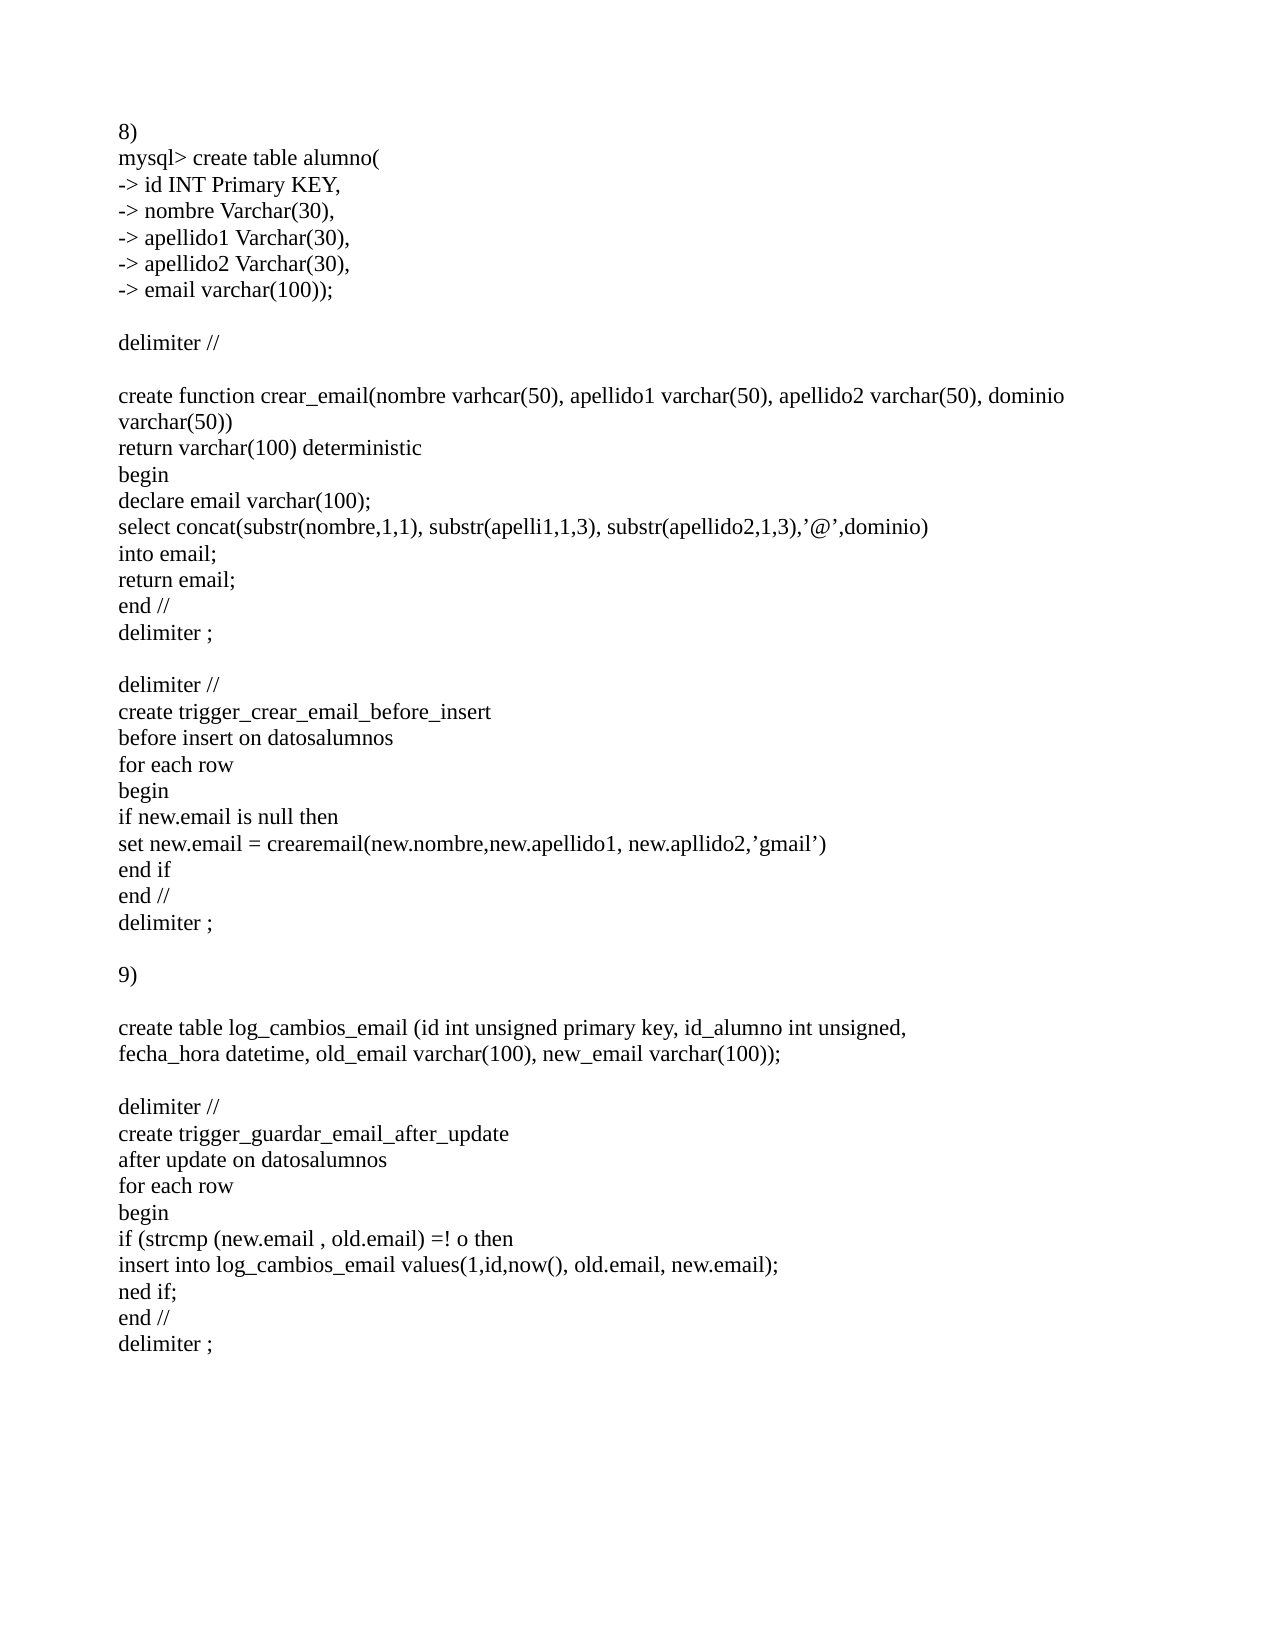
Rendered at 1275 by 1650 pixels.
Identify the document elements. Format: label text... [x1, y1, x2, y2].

text create table log_cambios_email (id int unsigned primary key, id_alumno int unsigned, [118, 1014, 1157, 1041]
text set new.email = crearemail(new.nombre,new.apellido1, new.apllido2,’gmail’) [118, 830, 1157, 856]
text create function crear_email(nombre varhcar(50), apellido1 varchar(50), apellido2 varchar(50), dominio varchar(50)) [118, 382, 1157, 434]
text delimiter ; [118, 619, 1157, 645]
text begin [118, 777, 1157, 803]
text return email; [118, 566, 1157, 592]
text begin [118, 461, 1157, 487]
text return varchar(100) deterministic [118, 434, 1157, 461]
text begin [118, 1199, 1157, 1225]
text ned if; [118, 1278, 1157, 1304]
text if new.email is null then [118, 803, 1157, 830]
text end // [118, 1304, 1157, 1330]
text delimiter ; [118, 909, 1157, 935]
text mysql> create table alumno( -> id INT Primary KEY, -> nombre Varchar(30), -> apellido1 Varchar(30), -> apellido2 Varchar(30), -> email varchar(100)); [118, 144, 1157, 303]
text select concat(substr(nombre,1,1), substr(apelli1,1,3), substr(apellido2,1,3),’@’,dominio) [118, 513, 1157, 540]
text for each row [118, 751, 1157, 777]
text into email; [118, 540, 1157, 566]
text create trigger_guardar_email_after_update [118, 1119, 1157, 1146]
text delimiter ; [118, 1330, 1157, 1357]
text after update on datosalumnos [118, 1146, 1157, 1172]
text declare email varchar(100); [118, 487, 1157, 513]
text delimiter // [118, 672, 1157, 698]
text 9) [118, 961, 1157, 988]
text delimiter // [118, 1093, 1157, 1119]
text 8) [118, 118, 1157, 144]
text create trigger_crear_email_before_insert [118, 698, 1157, 724]
text if (strcmp (new.email , old.email) =! o then [118, 1225, 1157, 1251]
text end // [118, 592, 1157, 619]
text delimiter // [118, 329, 1157, 355]
text end if [118, 856, 1157, 882]
text end // [118, 882, 1157, 909]
text before insert on datosalumnos [118, 724, 1157, 751]
text fecha_hora datetime, old_email varchar(100), new_email varchar(100)); [118, 1041, 1157, 1067]
text insert into log_cambios_email values(1,id,now(), old.email, new.email); [118, 1251, 1157, 1278]
text for each row [118, 1172, 1157, 1199]
